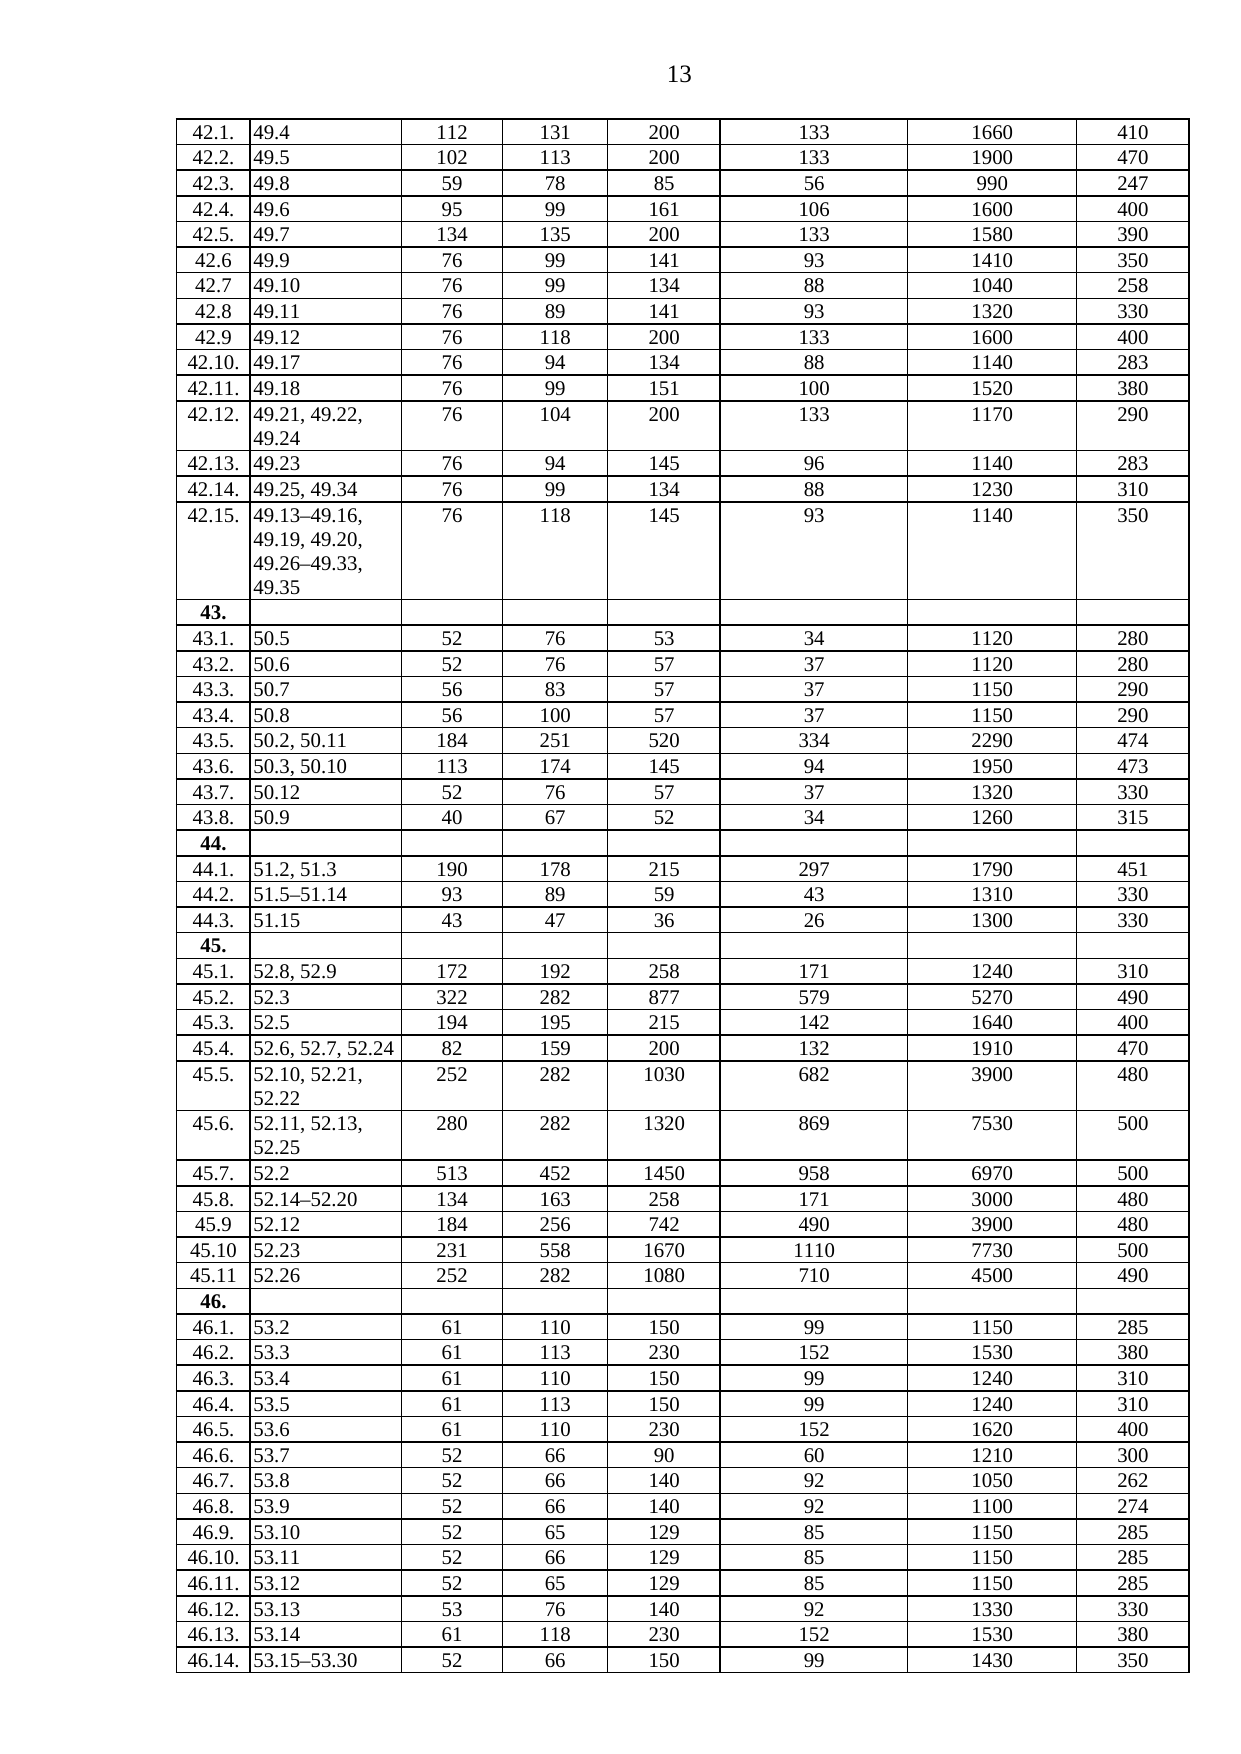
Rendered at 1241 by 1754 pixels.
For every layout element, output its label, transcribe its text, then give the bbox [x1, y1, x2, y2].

table_cell 474 [1077, 728, 1188, 752]
table_cell 1530 [908, 1340, 1076, 1364]
table_cell 45.11 [177, 1263, 249, 1287]
table_cell 43.1. [177, 626, 249, 650]
table_cell 3900 [908, 1062, 1076, 1110]
table_cell 52 [402, 1520, 502, 1544]
table_cell 49.8 [251, 171, 401, 195]
table_cell 99 [721, 1648, 907, 1672]
table_cell 112 [402, 120, 502, 144]
table_cell 89 [503, 299, 607, 323]
table_cell 99 [503, 477, 607, 501]
table_cell 141 [608, 248, 719, 272]
table_cell 85 [721, 1520, 907, 1544]
table_cell 2290 [908, 728, 1076, 752]
table_cell 93 [721, 503, 907, 599]
table_cell 46.3. [177, 1366, 249, 1390]
table_cell 330 [1077, 908, 1188, 932]
table_cell 76 [402, 350, 502, 374]
table_cell 200 [608, 120, 719, 144]
table_cell 350 [1077, 248, 1188, 272]
table_cell 1120 [908, 626, 1076, 650]
table_cell 46.10. [177, 1545, 249, 1569]
table_cell 90 [608, 1443, 719, 1467]
table_cell 42.8 [177, 299, 249, 323]
table_cell 37 [721, 652, 907, 676]
table_cell 66 [503, 1443, 607, 1467]
table_cell 159 [503, 1036, 607, 1060]
table_cell 46.5. [177, 1417, 249, 1441]
table_cell 44. [177, 831, 249, 855]
table_cell 579 [721, 985, 907, 1009]
table_cell 88 [721, 477, 907, 501]
table_cell 46.7. [177, 1468, 249, 1492]
table_cell 57 [608, 652, 719, 676]
table_cell 282 [503, 1263, 607, 1287]
table_cell 45. [177, 933, 249, 957]
table_cell 1900 [908, 145, 1076, 169]
table_cell 3900 [908, 1212, 1076, 1236]
table_cell [251, 831, 401, 855]
table_cell 135 [503, 222, 607, 246]
table_cell 52 [402, 626, 502, 650]
table_cell 76 [402, 299, 502, 323]
table_cell 52.8, 52.9 [251, 959, 401, 983]
table_cell 200 [608, 145, 719, 169]
table_cell 56 [402, 703, 502, 727]
table_cell 49.7 [251, 222, 401, 246]
table_cell 42.15. [177, 503, 249, 599]
table_cell 42.9 [177, 325, 249, 349]
table_cell 1240 [908, 1366, 1076, 1390]
table_cell 53.10 [251, 1520, 401, 1544]
table_cell 1080 [608, 1263, 719, 1287]
table_cell 5270 [908, 985, 1076, 1009]
table_cell 53.6 [251, 1417, 401, 1441]
table_cell 133 [721, 222, 907, 246]
table_cell 500 [1077, 1238, 1188, 1262]
table_cell 66 [503, 1468, 607, 1492]
table_cell 172 [402, 959, 502, 983]
table_cell 315 [1077, 805, 1188, 829]
table_cell 110 [503, 1366, 607, 1390]
table_cell 140 [608, 1494, 719, 1518]
table_cell 52 [402, 1494, 502, 1518]
table_cell 65 [503, 1571, 607, 1595]
table_cell 53.2 [251, 1315, 401, 1339]
table_cell 52 [402, 1468, 502, 1492]
table_cell 990 [908, 171, 1076, 195]
table_cell 1140 [908, 350, 1076, 374]
table_cell 51.15 [251, 908, 401, 932]
table_cell 49.17 [251, 350, 401, 374]
table_cell 280 [1077, 652, 1188, 676]
table_cell 34 [721, 626, 907, 650]
table_cell 283 [1077, 350, 1188, 374]
table_cell 1530 [908, 1622, 1076, 1646]
table_cell 76 [402, 325, 502, 349]
table_cell 52 [608, 805, 719, 829]
table_cell 140 [608, 1468, 719, 1492]
table_cell 53 [402, 1597, 502, 1621]
table_cell 1910 [908, 1036, 1076, 1060]
table_cell [908, 831, 1076, 855]
table_cell 52 [402, 1545, 502, 1569]
table_cell 1150 [908, 1315, 1076, 1339]
table_cell 94 [503, 350, 607, 374]
table_cell 380 [1077, 1622, 1188, 1646]
table_cell 99 [721, 1366, 907, 1390]
table_cell 66 [503, 1648, 607, 1672]
table_cell 1600 [908, 197, 1076, 221]
table_cell [251, 933, 401, 957]
table_cell 129 [608, 1571, 719, 1595]
table_cell 49.5 [251, 145, 401, 169]
table_cell 100 [503, 703, 607, 727]
table_cell 76 [402, 273, 502, 297]
table_cell 45.4. [177, 1036, 249, 1060]
table_cell 558 [503, 1238, 607, 1262]
table_cell 310 [1077, 959, 1188, 983]
table_cell 44.1. [177, 857, 249, 881]
table_cell 76 [402, 503, 502, 599]
table_cell 45.8. [177, 1187, 249, 1211]
table_cell 1600 [908, 325, 1076, 349]
table_cell 200 [608, 1036, 719, 1060]
table_cell 258 [608, 1187, 719, 1211]
table_cell 46.9. [177, 1520, 249, 1544]
table_cell 192 [503, 959, 607, 983]
table_cell 1320 [908, 780, 1076, 804]
table_cell 45.3. [177, 1010, 249, 1034]
table_cell 52.12 [251, 1212, 401, 1236]
table_cell 99 [503, 248, 607, 272]
table_cell 45.7. [177, 1161, 249, 1185]
table_cell 184 [402, 1212, 502, 1236]
table_cell [721, 1289, 907, 1313]
table_cell 297 [721, 857, 907, 881]
table_cell 99 [503, 376, 607, 400]
table_cell 200 [608, 325, 719, 349]
table_cell 4500 [908, 1263, 1076, 1287]
table_cell 56 [721, 171, 907, 195]
table_cell 46.14. [177, 1648, 249, 1672]
table_cell [908, 600, 1076, 624]
table_cell 45.10 [177, 1238, 249, 1262]
table_cell 247 [1077, 171, 1188, 195]
table_cell 42.13. [177, 451, 249, 475]
table_cell 252 [402, 1062, 502, 1110]
table_cell 283 [1077, 451, 1188, 475]
table_cell 45.5. [177, 1062, 249, 1110]
table_cell 46.8. [177, 1494, 249, 1518]
table_cell 43.3. [177, 677, 249, 701]
table_cell 163 [503, 1187, 607, 1211]
table_cell 78 [503, 171, 607, 195]
table_cell 43 [402, 908, 502, 932]
table_cell 490 [721, 1212, 907, 1236]
table_cell 53.15–53.30 [251, 1648, 401, 1672]
table_cell 1260 [908, 805, 1076, 829]
table_cell 150 [608, 1392, 719, 1416]
table_cell 513 [402, 1161, 502, 1185]
table_cell 43.7. [177, 780, 249, 804]
table_cell 45.2. [177, 985, 249, 1009]
table_cell 96 [721, 451, 907, 475]
table_cell 67 [503, 805, 607, 829]
table_cell 1170 [908, 402, 1076, 450]
table_cell 51.2, 51.3 [251, 857, 401, 881]
table_cell 451 [1077, 857, 1188, 881]
table_cell 61 [402, 1392, 502, 1416]
table_cell 710 [721, 1263, 907, 1287]
table_cell 46. [177, 1289, 249, 1313]
table_cell 390 [1077, 222, 1188, 246]
table_cell 42.3. [177, 171, 249, 195]
table_cell [503, 1289, 607, 1313]
table_cell 1030 [608, 1062, 719, 1110]
table_cell 93 [721, 248, 907, 272]
table_cell 51.5–51.14 [251, 882, 401, 906]
table_cell 52.5 [251, 1010, 401, 1034]
table_cell 1790 [908, 857, 1076, 881]
table_cell 171 [721, 1187, 907, 1211]
table_cell 350 [1077, 1648, 1188, 1672]
table_cell [251, 1289, 401, 1313]
table_cell 194 [402, 1010, 502, 1034]
table_cell 57 [608, 703, 719, 727]
table_cell 256 [503, 1212, 607, 1236]
table_cell 49.11 [251, 299, 401, 323]
table_cell 133 [721, 325, 907, 349]
table_cell 310 [1077, 1392, 1188, 1416]
table_cell 43 [721, 882, 907, 906]
table_cell 76 [402, 451, 502, 475]
table_cell 88 [721, 273, 907, 297]
table_cell 285 [1077, 1571, 1188, 1595]
table_cell 89 [503, 882, 607, 906]
table_cell 76 [503, 780, 607, 804]
table_cell 190 [402, 857, 502, 881]
table_cell 42.11. [177, 376, 249, 400]
table_cell 43.8. [177, 805, 249, 829]
table_cell 1150 [908, 677, 1076, 701]
table_cell 330 [1077, 1597, 1188, 1621]
table_cell 106 [721, 197, 907, 221]
table_cell 93 [721, 299, 907, 323]
table_cell 100 [721, 376, 907, 400]
table_cell 99 [721, 1392, 907, 1416]
table_cell [608, 831, 719, 855]
table_cell 76 [402, 248, 502, 272]
table_cell 47 [503, 908, 607, 932]
table_cell 52.14–52.20 [251, 1187, 401, 1211]
table_cell [608, 600, 719, 624]
table_cell 37 [721, 677, 907, 701]
table_cell 118 [503, 503, 607, 599]
table_cell 26 [721, 908, 907, 932]
table_cell 174 [503, 754, 607, 778]
table_cell 350 [1077, 503, 1188, 599]
table_cell 113 [503, 1392, 607, 1416]
table_cell 49.23 [251, 451, 401, 475]
table_cell 56 [402, 677, 502, 701]
table_cell 49.9 [251, 248, 401, 272]
table_cell [251, 600, 401, 624]
table_cell 1450 [608, 1161, 719, 1185]
table_cell 400 [1077, 1010, 1188, 1034]
table_cell 300 [1077, 1443, 1188, 1467]
table_cell 1050 [908, 1468, 1076, 1492]
table_cell [402, 831, 502, 855]
table_cell 131 [503, 120, 607, 144]
table_cell 1660 [908, 120, 1076, 144]
table_cell 134 [402, 222, 502, 246]
table_cell 1310 [908, 882, 1076, 906]
table_cell 3000 [908, 1187, 1076, 1211]
table_cell 1330 [908, 1597, 1076, 1621]
table_cell 184 [402, 728, 502, 752]
table_cell 129 [608, 1520, 719, 1544]
table_cell 110 [503, 1417, 607, 1441]
table_cell 1520 [908, 376, 1076, 400]
table_cell 1320 [608, 1111, 719, 1159]
table_cell 52.11, 52.13, 52.25 [251, 1111, 401, 1159]
table_cell 310 [1077, 1366, 1188, 1390]
table_cell 133 [721, 145, 907, 169]
table_cell 1640 [908, 1010, 1076, 1034]
table_cell 61 [402, 1417, 502, 1441]
table_cell 92 [721, 1597, 907, 1621]
table_cell 258 [1077, 273, 1188, 297]
table_cell 49.18 [251, 376, 401, 400]
table_cell 134 [608, 477, 719, 501]
table_cell 46.13. [177, 1622, 249, 1646]
table_cell 500 [1077, 1111, 1188, 1159]
table_cell 93 [402, 882, 502, 906]
table_cell 60 [721, 1443, 907, 1467]
table_cell 76 [503, 1597, 607, 1621]
table_cell 480 [1077, 1212, 1188, 1236]
table_cell 380 [1077, 376, 1188, 400]
table_cell 46.6. [177, 1443, 249, 1467]
table_cell 1150 [908, 1545, 1076, 1569]
table_cell 65 [503, 1520, 607, 1544]
table_cell 7530 [908, 1111, 1076, 1159]
table_cell 473 [1077, 754, 1188, 778]
table_cell 52.2 [251, 1161, 401, 1185]
table_cell 1100 [908, 1494, 1076, 1518]
table_cell 53.12 [251, 1571, 401, 1595]
table_cell 49.25, 49.34 [251, 477, 401, 501]
table_cell 57 [608, 677, 719, 701]
table_cell 76 [503, 652, 607, 676]
table_cell 1210 [908, 1443, 1076, 1467]
table_cell 152 [721, 1622, 907, 1646]
table_cell [503, 831, 607, 855]
table_cell 152 [721, 1417, 907, 1441]
table_cell 322 [402, 985, 502, 1009]
table_cell 215 [608, 1010, 719, 1034]
table_cell 230 [608, 1622, 719, 1646]
table_cell 134 [608, 273, 719, 297]
table_cell 61 [402, 1622, 502, 1646]
table_cell 1230 [908, 477, 1076, 501]
table_cell 53.5 [251, 1392, 401, 1416]
table_cell 150 [608, 1366, 719, 1390]
table_cell 50.8 [251, 703, 401, 727]
table_cell 43.2. [177, 652, 249, 676]
table_cell 280 [402, 1111, 502, 1159]
table_cell 480 [1077, 1187, 1188, 1211]
table_cell 262 [1077, 1468, 1188, 1492]
table_cell 141 [608, 299, 719, 323]
table_cell 400 [1077, 197, 1188, 221]
table_cell 42.6 [177, 248, 249, 272]
table_cell 1950 [908, 754, 1076, 778]
table_cell [1077, 1289, 1188, 1313]
table_cell [908, 933, 1076, 957]
table_cell 94 [503, 451, 607, 475]
table_cell 52 [402, 1443, 502, 1467]
table_cell 118 [503, 325, 607, 349]
table_cell 50.6 [251, 652, 401, 676]
table_cell 230 [608, 1340, 719, 1364]
table_cell 53.11 [251, 1545, 401, 1569]
table_cell 102 [402, 145, 502, 169]
table_cell [1077, 600, 1188, 624]
table_cell 334 [721, 728, 907, 752]
table_cell 400 [1077, 1417, 1188, 1441]
table_cell 49.6 [251, 197, 401, 221]
table_cell 1240 [908, 959, 1076, 983]
table_cell 42.10. [177, 350, 249, 374]
table_cell 1430 [908, 1648, 1076, 1672]
table_cell [402, 1289, 502, 1313]
table_cell 7730 [908, 1238, 1076, 1262]
table_cell 45.9 [177, 1212, 249, 1236]
table_cell 310 [1077, 477, 1188, 501]
table_cell 280 [1077, 626, 1188, 650]
table_cell 1620 [908, 1417, 1076, 1441]
table_cell [503, 600, 607, 624]
table_cell 490 [1077, 1263, 1188, 1287]
table_cell 53.4 [251, 1366, 401, 1390]
table_cell 290 [1077, 677, 1188, 701]
table_cell 52.3 [251, 985, 401, 1009]
table_cell 53.7 [251, 1443, 401, 1467]
table_cell 50.2, 50.11 [251, 728, 401, 752]
table_cell [402, 933, 502, 957]
table_cell 46.12. [177, 1597, 249, 1621]
table_cell 92 [721, 1494, 907, 1518]
table_cell 500 [1077, 1161, 1188, 1185]
table_cell 150 [608, 1648, 719, 1672]
table_cell 145 [608, 503, 719, 599]
table_cell 52.26 [251, 1263, 401, 1287]
table_cell 1300 [908, 908, 1076, 932]
table_cell [721, 831, 907, 855]
table_cell 61 [402, 1315, 502, 1339]
table_cell 53.13 [251, 1597, 401, 1621]
table_cell 50.7 [251, 677, 401, 701]
table_cell 1150 [908, 703, 1076, 727]
table_cell [608, 933, 719, 957]
table_cell 400 [1077, 325, 1188, 349]
table_cell 152 [721, 1340, 907, 1364]
table_cell 99 [721, 1315, 907, 1339]
table_cell 45.6. [177, 1111, 249, 1159]
table_cell 161 [608, 197, 719, 221]
table_cell [1077, 831, 1188, 855]
table_cell 49.12 [251, 325, 401, 349]
table_cell 145 [608, 754, 719, 778]
table_cell 52.6, 52.7, 52.24 [251, 1036, 401, 1060]
table_cell 52 [402, 1571, 502, 1595]
table_cell 61 [402, 1366, 502, 1390]
table_cell [503, 933, 607, 957]
table_cell 36 [608, 908, 719, 932]
table_cell 520 [608, 728, 719, 752]
table_cell 285 [1077, 1520, 1188, 1544]
table_cell 129 [608, 1545, 719, 1569]
table_cell 53.3 [251, 1340, 401, 1364]
table_cell 52.10, 52.21, 52.22 [251, 1062, 401, 1110]
table_cell 50.9 [251, 805, 401, 829]
table_cell 66 [503, 1494, 607, 1518]
table_cell 1140 [908, 503, 1076, 599]
table_cell 252 [402, 1263, 502, 1287]
table_cell 480 [1077, 1062, 1188, 1110]
table_cell 42.2. [177, 145, 249, 169]
table_cell 1040 [908, 273, 1076, 297]
table_cell 83 [503, 677, 607, 701]
table_cell 45.1. [177, 959, 249, 983]
table_cell 150 [608, 1315, 719, 1339]
table_cell 52 [402, 652, 502, 676]
table_cell 49.10 [251, 273, 401, 297]
table_cell 49.13–49.16, 49.19, 49.20, 49.26–49.33, 49.35 [251, 503, 401, 599]
table_cell 94 [721, 754, 907, 778]
table_cell 113 [402, 754, 502, 778]
table_cell 42.7 [177, 273, 249, 297]
table_cell 113 [503, 145, 607, 169]
table_cell 215 [608, 857, 719, 881]
table_cell 37 [721, 780, 907, 804]
table_cell 410 [1077, 120, 1188, 144]
table_cell 490 [1077, 985, 1188, 1009]
table_cell [1077, 933, 1188, 957]
table_cell 43.6. [177, 754, 249, 778]
table_cell 1580 [908, 222, 1076, 246]
table_cell 380 [1077, 1340, 1188, 1364]
table_cell 50.12 [251, 780, 401, 804]
table_cell [608, 1289, 719, 1313]
table_cell 92 [721, 1468, 907, 1492]
table_cell 470 [1077, 145, 1188, 169]
table_cell 110 [503, 1315, 607, 1339]
table_cell 231 [402, 1238, 502, 1262]
table_cell 43.5. [177, 728, 249, 752]
table_cell 59 [402, 171, 502, 195]
table_cell 99 [503, 273, 607, 297]
table_cell 46.4. [177, 1392, 249, 1416]
table_cell 330 [1077, 299, 1188, 323]
table_cell 282 [503, 1062, 607, 1110]
table_cell 282 [503, 985, 607, 1009]
table_cell 66 [503, 1545, 607, 1569]
table_cell 52.23 [251, 1238, 401, 1262]
table_cell 57 [608, 780, 719, 804]
table_cell 142 [721, 1010, 907, 1034]
table_cell 76 [402, 477, 502, 501]
table_cell 43. [177, 600, 249, 624]
table_cell 46.2. [177, 1340, 249, 1364]
table_cell 1140 [908, 451, 1076, 475]
table_cell [402, 600, 502, 624]
table_cell 85 [721, 1545, 907, 1569]
table_cell 42.5. [177, 222, 249, 246]
table_cell 195 [503, 1010, 607, 1034]
table_cell 290 [1077, 402, 1188, 450]
table_cell 85 [721, 1571, 907, 1595]
table_cell 330 [1077, 780, 1188, 804]
table_cell 49.21, 49.22, 49.24 [251, 402, 401, 450]
table_cell 82 [402, 1036, 502, 1060]
table_cell 1110 [721, 1238, 907, 1262]
table_cell 145 [608, 451, 719, 475]
table_cell 34 [721, 805, 907, 829]
table_cell 49.4 [251, 120, 401, 144]
table_cell 1320 [908, 299, 1076, 323]
table_cell 52 [402, 780, 502, 804]
table_cell 1240 [908, 1392, 1076, 1416]
table_cell 113 [503, 1340, 607, 1364]
table_cell 151 [608, 376, 719, 400]
table_cell 53 [608, 626, 719, 650]
table_cell 178 [503, 857, 607, 881]
table_cell 258 [608, 959, 719, 983]
table_cell 132 [721, 1036, 907, 1060]
table_cell 85 [608, 171, 719, 195]
table_cell 140 [608, 1597, 719, 1621]
table_cell [908, 1289, 1076, 1313]
table_cell 40 [402, 805, 502, 829]
table_cell 877 [608, 985, 719, 1009]
table_cell 251 [503, 728, 607, 752]
table_cell 46.1. [177, 1315, 249, 1339]
table_cell 133 [721, 120, 907, 144]
table_cell [721, 933, 907, 957]
table_cell 200 [608, 222, 719, 246]
table_cell 42.12. [177, 402, 249, 450]
table_cell 50.3, 50.10 [251, 754, 401, 778]
table_cell 230 [608, 1417, 719, 1441]
table_cell 37 [721, 703, 907, 727]
table_cell 285 [1077, 1315, 1188, 1339]
table_cell 958 [721, 1161, 907, 1185]
table_cell 118 [503, 1622, 607, 1646]
table_cell 282 [503, 1111, 607, 1159]
table_cell 50.5 [251, 626, 401, 650]
table_cell 88 [721, 350, 907, 374]
table_cell 470 [1077, 1036, 1188, 1060]
table_cell 53.8 [251, 1468, 401, 1492]
table_cell 99 [503, 197, 607, 221]
table_cell 44.3. [177, 908, 249, 932]
table_cell 43.4. [177, 703, 249, 727]
table_cell 452 [503, 1161, 607, 1185]
table_cell 52 [402, 1648, 502, 1672]
table_cell 134 [402, 1187, 502, 1211]
table_cell 171 [721, 959, 907, 983]
table_cell 1120 [908, 652, 1076, 676]
table_cell 53.14 [251, 1622, 401, 1646]
table_cell 76 [503, 626, 607, 650]
table_cell 61 [402, 1340, 502, 1364]
table_cell 76 [402, 402, 502, 450]
table_cell 44.2. [177, 882, 249, 906]
table_cell 42.1. [177, 120, 249, 144]
table_cell 274 [1077, 1494, 1188, 1518]
table_cell 76 [402, 376, 502, 400]
table_cell 869 [721, 1111, 907, 1159]
table_cell 1410 [908, 248, 1076, 272]
table_cell 46.11. [177, 1571, 249, 1595]
table_cell 104 [503, 402, 607, 450]
table_cell 6970 [908, 1161, 1076, 1185]
table_cell 53.9 [251, 1494, 401, 1518]
table_cell 95 [402, 197, 502, 221]
table_cell 682 [721, 1062, 907, 1110]
table_cell 133 [721, 402, 907, 450]
table_cell 1150 [908, 1571, 1076, 1595]
table_cell 285 [1077, 1545, 1188, 1569]
table_cell 42.14. [177, 477, 249, 501]
table_cell 290 [1077, 703, 1188, 727]
table_cell 134 [608, 350, 719, 374]
table_cell 59 [608, 882, 719, 906]
table_cell 1150 [908, 1520, 1076, 1544]
table_cell 42.4. [177, 197, 249, 221]
table_cell 330 [1077, 882, 1188, 906]
table_cell [721, 600, 907, 624]
table_cell 742 [608, 1212, 719, 1236]
table_cell 1670 [608, 1238, 719, 1262]
table_cell 200 [608, 402, 719, 450]
